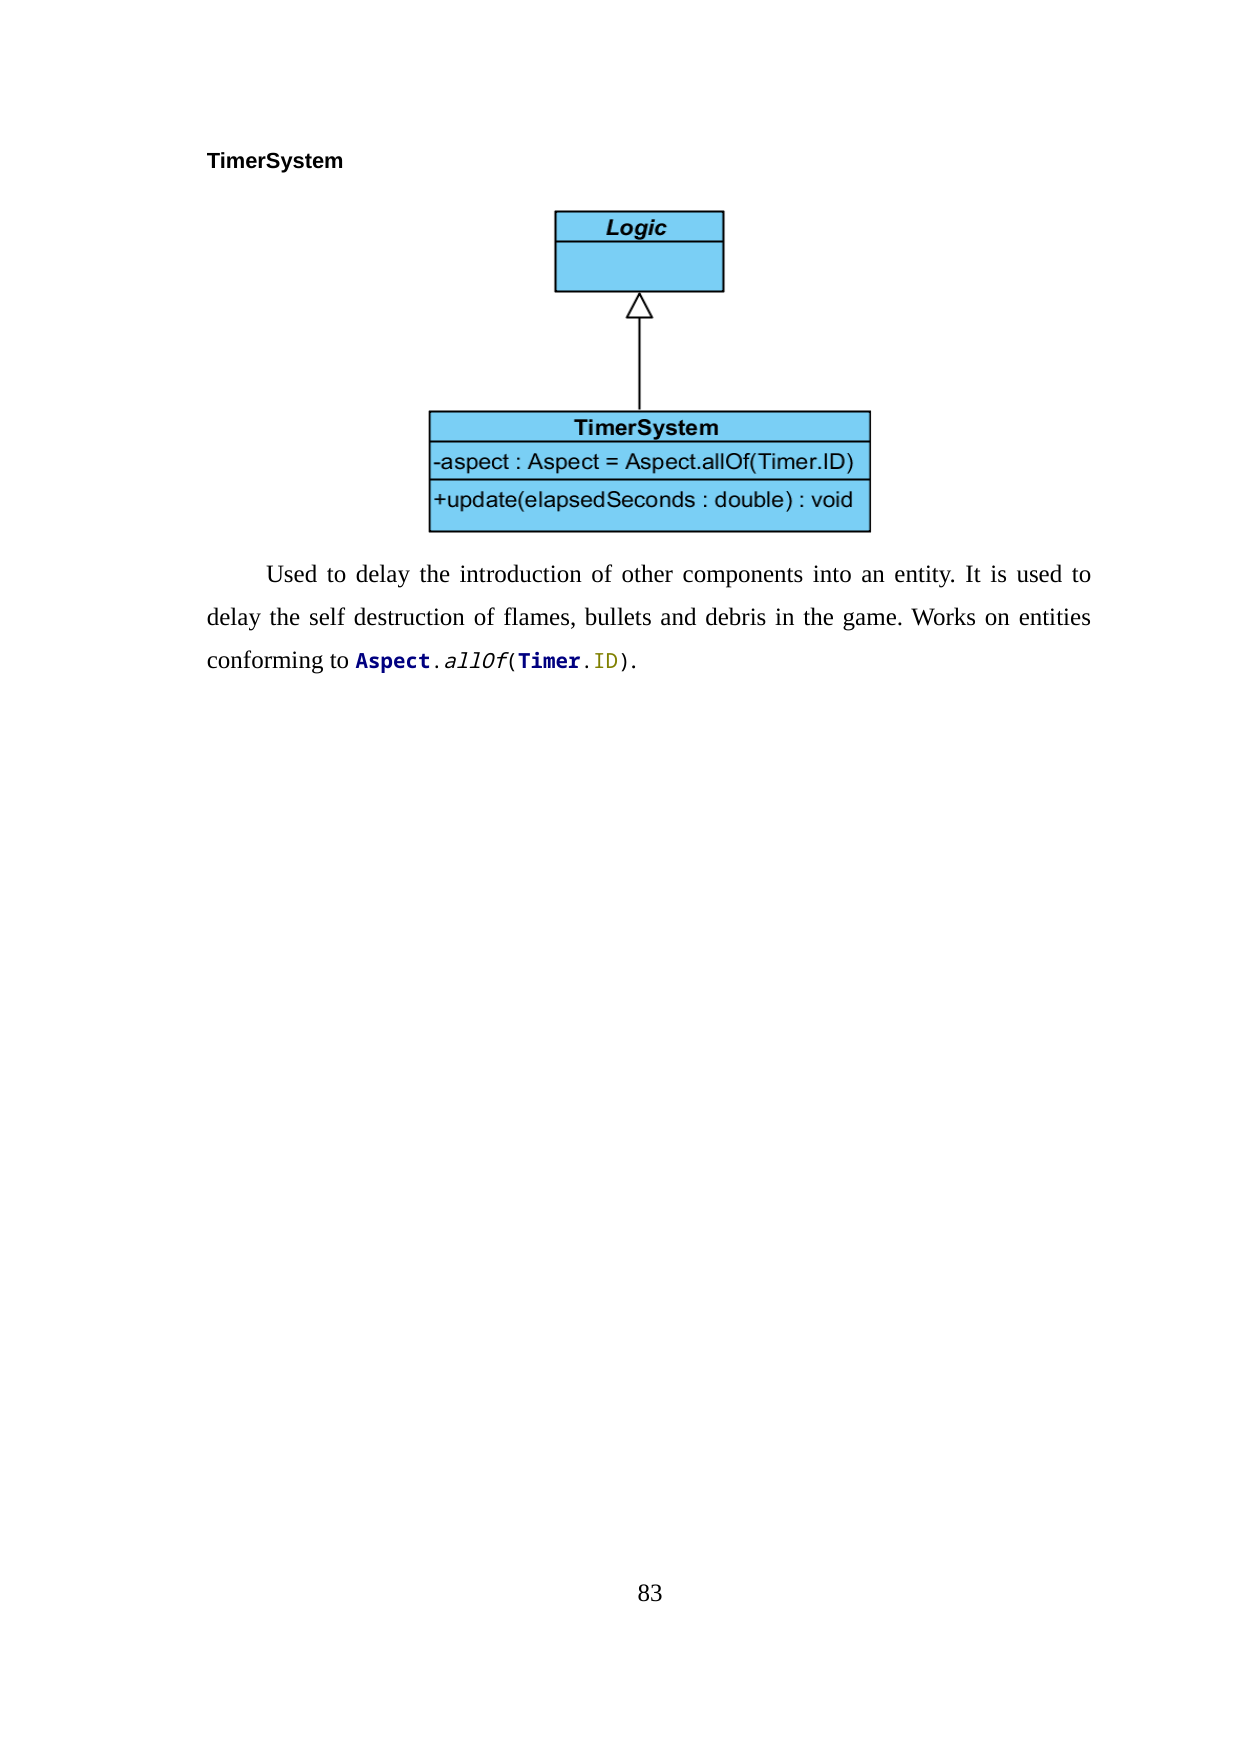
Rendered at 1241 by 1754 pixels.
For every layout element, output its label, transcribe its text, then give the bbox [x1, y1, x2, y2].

picture [428, 210, 872, 533]
subtitle TimerSystem [207, 148, 1093, 173]
text Used to delay the introduction of other components into an entity. It is used to delay the self destruction of flames, bullets and debris in the game. Works on entities conforming to Aspect.allOf(Timer.ID). [207, 559, 1093, 675]
